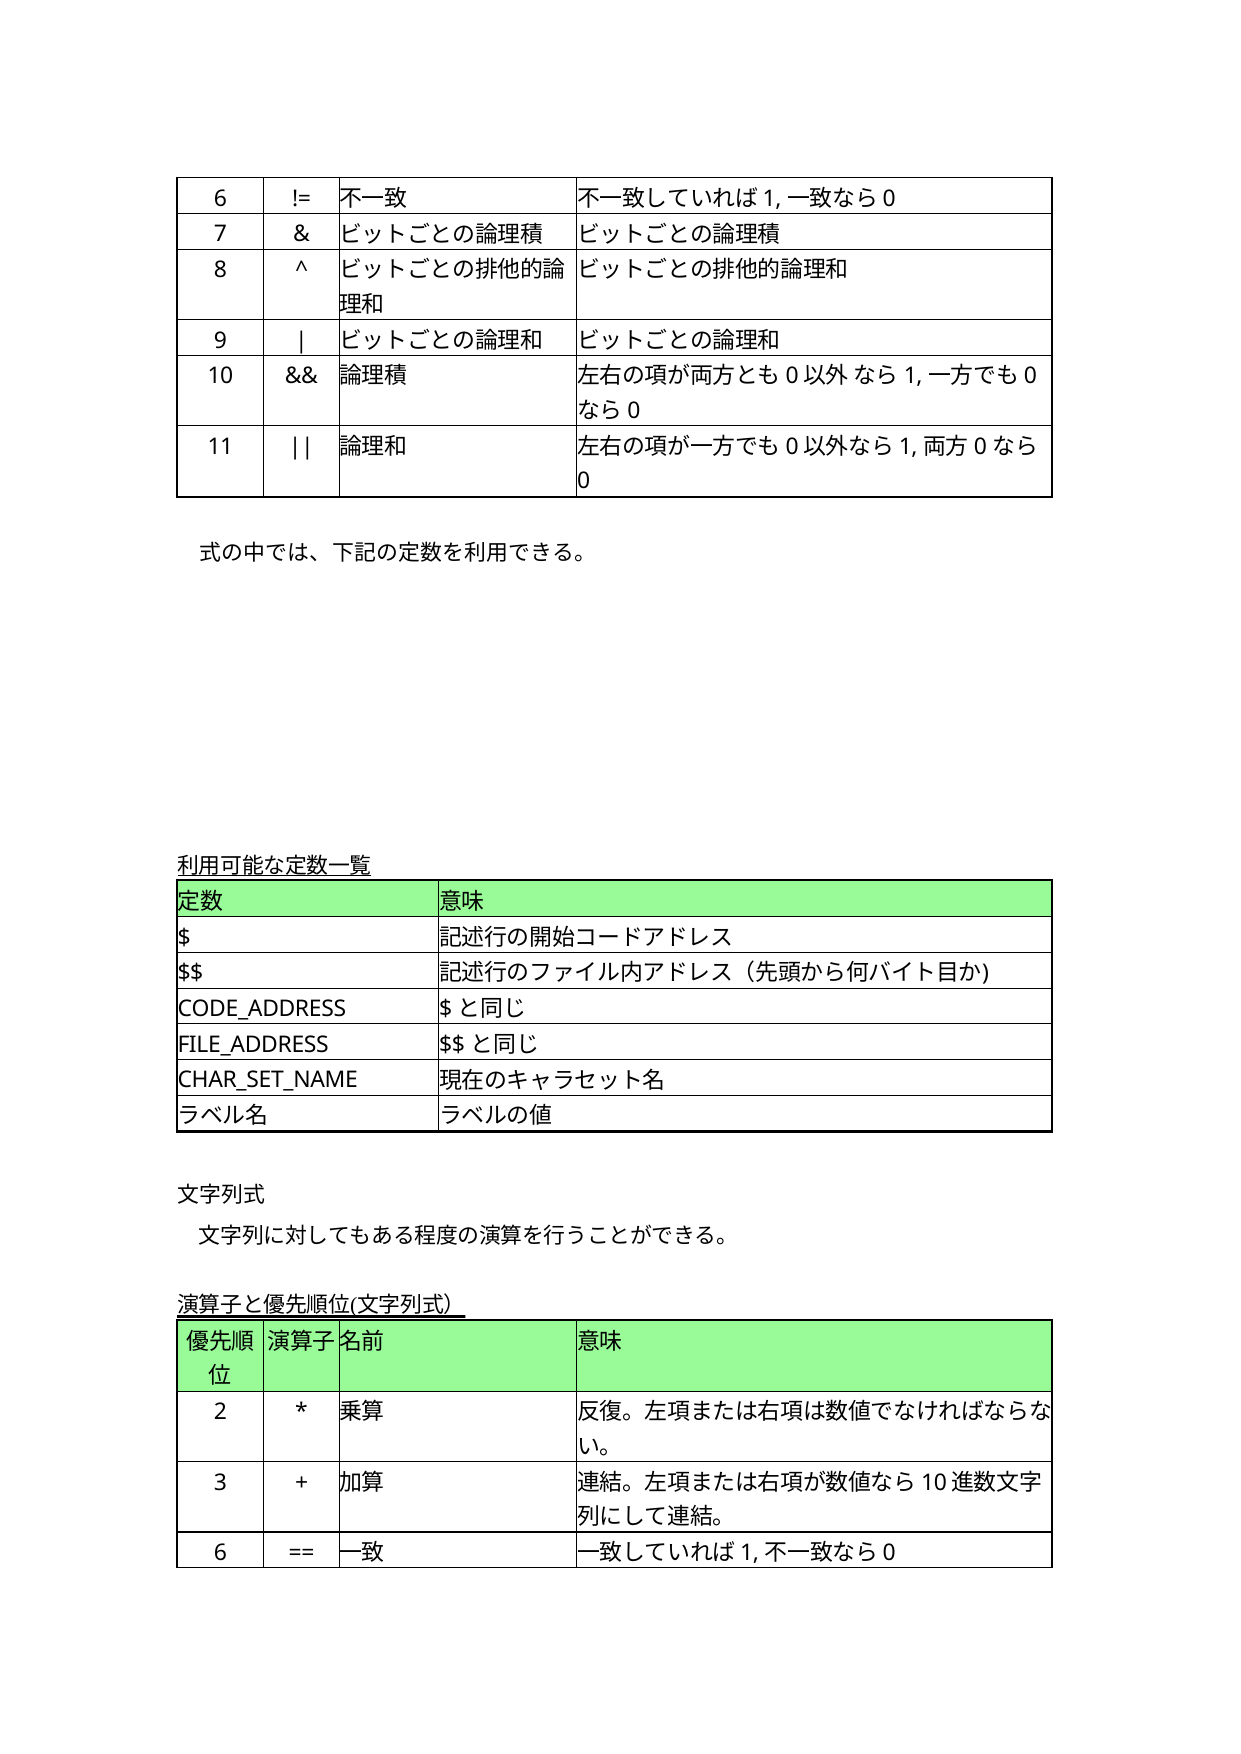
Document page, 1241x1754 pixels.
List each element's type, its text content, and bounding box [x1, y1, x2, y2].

table_cell CODE_ADDRESS [178, 989, 438, 1023]
text 文字列に対してもある程度の演算を行うことができる。 [177, 1215, 1063, 1250]
table_cell 11 [178, 426, 263, 496]
table_cell ビットごとの論理和 [340, 320, 576, 355]
table_cell ビットごとの排他的論理和 [577, 250, 1051, 319]
table_cell ラベルの値 [439, 1096, 1051, 1130]
table_cell 連結。左項または右項が数値なら10進数文字列にして連結。 [577, 1462, 1051, 1531]
table_header 定数 [178, 881, 438, 916]
text 利用可能な定数一覧 [177, 844, 1063, 879]
text 文字列式 [177, 1174, 1063, 1208]
table_header 名前 [340, 1321, 576, 1391]
table_cell 6 [178, 1533, 263, 1567]
table_header 演算子 [264, 1321, 339, 1391]
table_cell 3 [178, 1462, 263, 1531]
table_cell || [264, 426, 339, 496]
table_cell ビットごとの論理和 [577, 320, 1051, 355]
table_cell 6 [178, 178, 263, 213]
table_cell 不一致していれば1, 一致なら0 [577, 178, 1051, 213]
table_cell 7 [178, 214, 263, 249]
table_cell ラベル名 [178, 1096, 438, 1130]
table_cell 加算 [340, 1462, 576, 1531]
table_cell == [264, 1533, 339, 1567]
table_cell 2 [178, 1392, 263, 1461]
table_cell 左右の項が一方でも 0以外なら 1, 両方 0 なら 0 [577, 426, 1051, 496]
table_cell 反復。左項または右項は数値でなければならない。 [577, 1392, 1051, 1461]
table_cell 一致していれば1, 不一致なら0 [577, 1533, 1051, 1567]
table_cell 論理積 [340, 356, 576, 425]
text 式の中では、下記の定数を利用できる。 [177, 532, 1063, 567]
table_cell $ と同じ [439, 989, 1051, 1023]
table_cell $$ と同じ [439, 1024, 1051, 1059]
table_cell $$ [178, 953, 438, 987]
table_cell 記述行の開始コードアドレス [439, 917, 1051, 952]
table_cell ビットごとの論理積 [340, 214, 576, 249]
table_header 意味 [439, 881, 1051, 916]
table_cell $ [178, 917, 438, 952]
table_cell && [264, 356, 339, 425]
table_cell 一致 [340, 1533, 576, 1567]
table_cell 8 [178, 250, 263, 319]
table_cell ビットごとの論理積 [577, 214, 1051, 249]
table_cell 9 [178, 320, 263, 355]
table_cell FILE_ADDRESS [178, 1024, 438, 1059]
table_header 優先順位 [178, 1321, 263, 1391]
table_cell + [264, 1462, 339, 1531]
table_cell 不一致 [340, 178, 576, 213]
table_cell 10 [178, 356, 263, 425]
table_cell | [264, 320, 339, 355]
table_cell & [264, 214, 339, 249]
table_cell ^ [264, 250, 339, 319]
table_cell 左右の項が両方とも 0以外 なら 1, 一方でも 0 なら 0 [577, 356, 1051, 425]
table_cell != [264, 178, 339, 213]
text 演算子と優先順位(文字列式） [177, 1284, 1063, 1319]
table_header 意味 [577, 1321, 1051, 1391]
table_cell * [264, 1392, 339, 1461]
table_cell 現在のキャラセット名 [439, 1060, 1051, 1095]
table_cell 論理和 [340, 426, 576, 496]
table_cell 乗算 [340, 1392, 576, 1461]
table_cell CHAR_SET_NAME [178, 1060, 438, 1095]
table_cell 記述行のファイル内アドレス（先頭から何バイト目か) [439, 953, 1051, 987]
table_cell ビットごとの排他的論理和 [340, 250, 576, 319]
